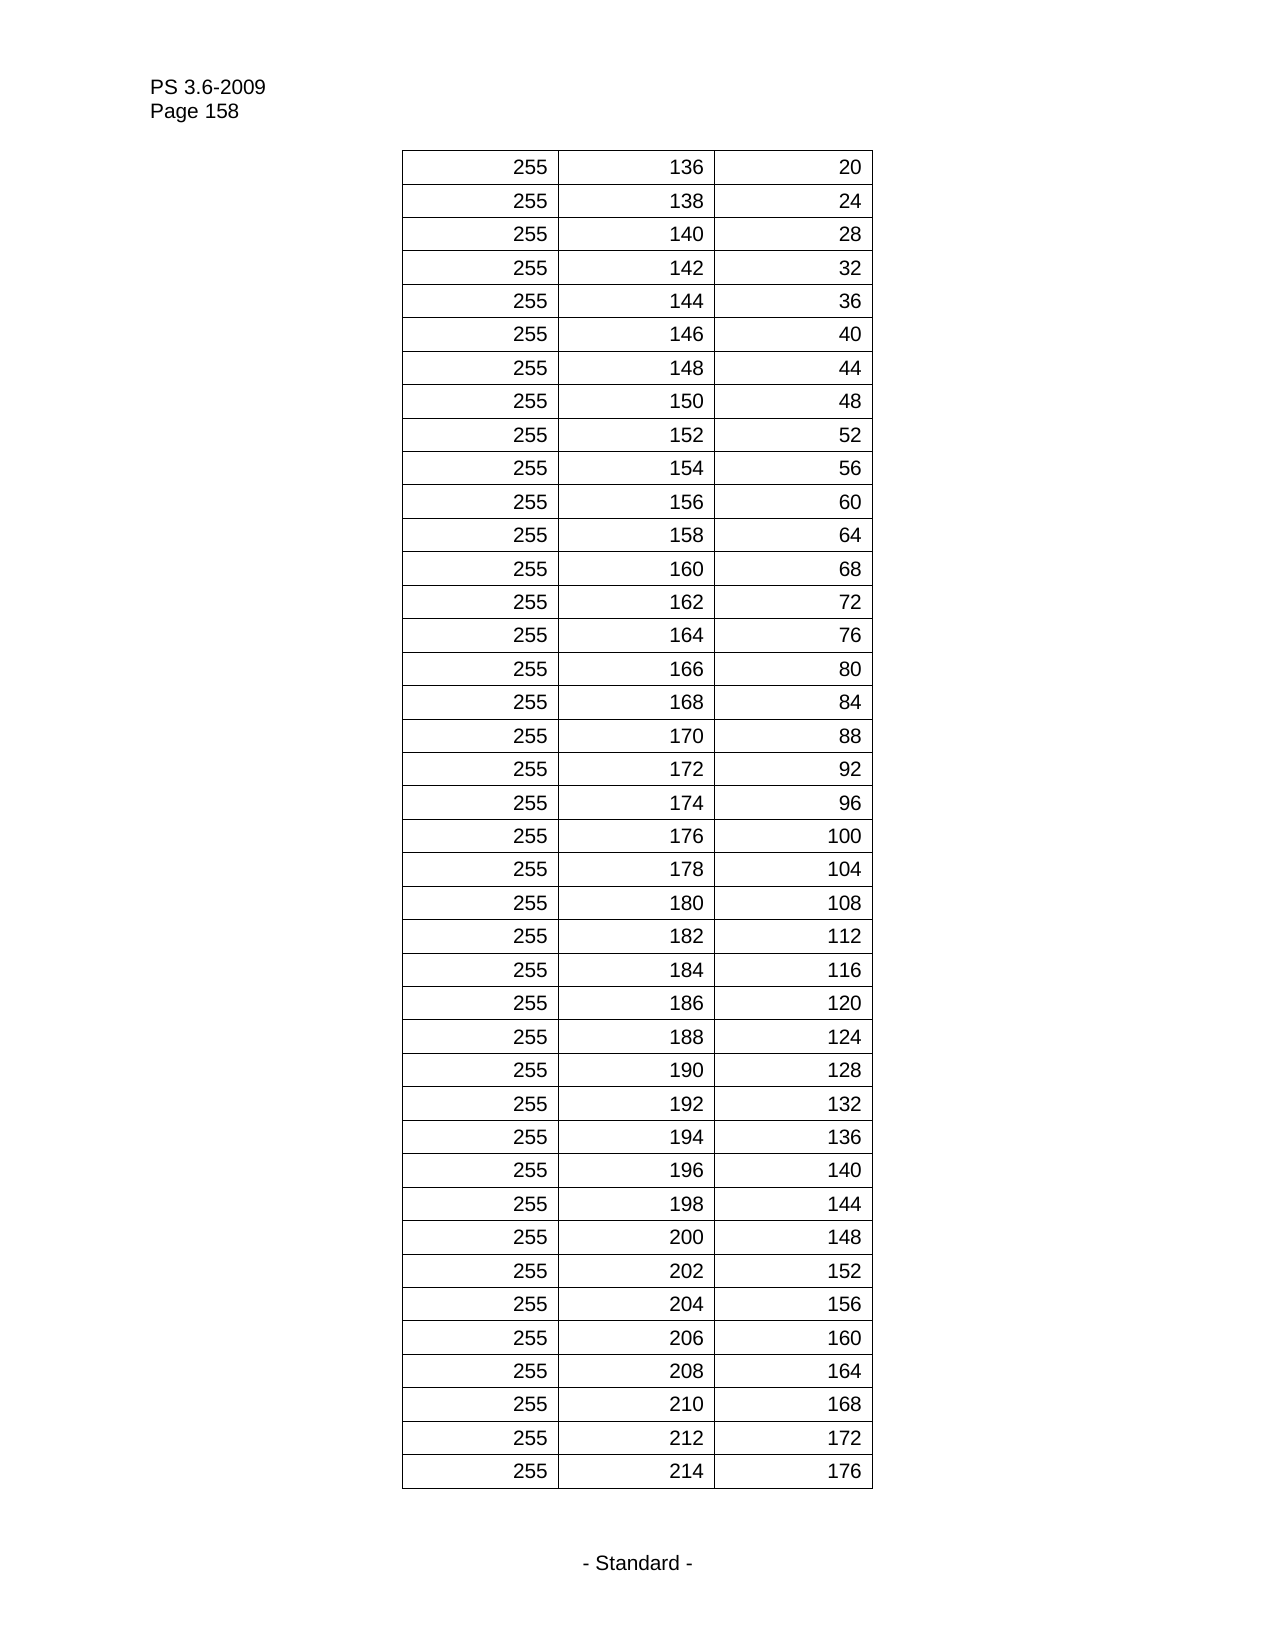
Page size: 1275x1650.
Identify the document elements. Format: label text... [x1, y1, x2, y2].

table_cell 24 [715, 185, 872, 217]
table_cell 142 [559, 251, 714, 284]
table_cell 255 [403, 151, 558, 183]
table_cell 144 [559, 285, 714, 317]
table_cell 160 [559, 552, 714, 585]
table_cell 120 [715, 987, 872, 1019]
table_cell 255 [403, 452, 558, 484]
table_cell 206 [559, 1321, 714, 1354]
table_cell 150 [559, 385, 714, 417]
table_cell 156 [559, 485, 714, 518]
table_cell 168 [559, 686, 714, 718]
table_cell 60 [715, 485, 872, 518]
table_cell 202 [559, 1255, 714, 1287]
table_cell 255 [403, 1455, 558, 1487]
table_cell 48 [715, 385, 872, 417]
table_cell 198 [559, 1188, 714, 1220]
table_cell 138 [559, 185, 714, 217]
table_cell 178 [559, 853, 714, 886]
table_cell 92 [715, 753, 872, 785]
table_cell 255 [403, 987, 558, 1019]
table_cell 255 [403, 786, 558, 819]
table_cell 76 [715, 619, 872, 652]
table_cell 28 [715, 218, 872, 250]
table_cell 56 [715, 452, 872, 484]
table_cell 176 [715, 1455, 872, 1487]
table_cell 20 [715, 151, 872, 183]
table_cell 154 [559, 452, 714, 484]
table_cell 144 [715, 1188, 872, 1220]
table_cell 162 [559, 586, 714, 618]
table_cell 132 [715, 1087, 872, 1120]
table_cell 52 [715, 419, 872, 451]
table_cell 255 [403, 318, 558, 351]
table_cell 88 [715, 720, 872, 752]
table_cell 255 [403, 720, 558, 752]
table_cell 174 [559, 786, 714, 819]
table_cell 170 [559, 720, 714, 752]
table_cell 124 [715, 1020, 872, 1053]
table_cell 255 [403, 619, 558, 652]
table_cell 164 [559, 619, 714, 652]
table_cell 194 [559, 1121, 714, 1153]
table_cell 255 [403, 954, 558, 986]
table_cell 136 [715, 1121, 872, 1153]
table_cell 255 [403, 352, 558, 384]
table_cell 186 [559, 987, 714, 1019]
table_cell 208 [559, 1355, 714, 1387]
table_cell 160 [715, 1321, 872, 1354]
table_cell 72 [715, 586, 872, 618]
table_cell 64 [715, 519, 872, 551]
table_cell 140 [715, 1154, 872, 1187]
table_cell 32 [715, 251, 872, 284]
table_cell 108 [715, 887, 872, 919]
table_cell 196 [559, 1154, 714, 1187]
table_cell 84 [715, 686, 872, 718]
table_cell 255 [403, 686, 558, 718]
table_cell 40 [715, 318, 872, 351]
table_cell 136 [559, 151, 714, 183]
table_cell 180 [559, 887, 714, 919]
table_cell 188 [559, 1020, 714, 1053]
table_cell 255 [403, 1422, 558, 1454]
table_cell 255 [403, 586, 558, 618]
table_cell 255 [403, 653, 558, 685]
table_cell 255 [403, 753, 558, 785]
table_cell 192 [559, 1087, 714, 1120]
table_cell 255 [403, 218, 558, 250]
table_cell 212 [559, 1422, 714, 1454]
table_cell 255 [403, 552, 558, 585]
table_cell 255 [403, 419, 558, 451]
table_cell 210 [559, 1388, 714, 1421]
table_cell 190 [559, 1054, 714, 1086]
table_cell 36 [715, 285, 872, 317]
table_cell 255 [403, 251, 558, 284]
table_cell 44 [715, 352, 872, 384]
table_cell 80 [715, 653, 872, 685]
table_cell 255 [403, 1020, 558, 1053]
table_cell 255 [403, 385, 558, 417]
table_cell 255 [403, 1221, 558, 1253]
table_cell 172 [559, 753, 714, 785]
table_cell 255 [403, 887, 558, 919]
table_cell 100 [715, 820, 872, 852]
table_cell 255 [403, 1388, 558, 1421]
table_cell 255 [403, 1355, 558, 1387]
table_cell 255 [403, 1321, 558, 1354]
table_cell 148 [559, 352, 714, 384]
table_cell 152 [715, 1255, 872, 1287]
table_cell 255 [403, 185, 558, 217]
table_cell 255 [403, 920, 558, 952]
table_cell 255 [403, 1255, 558, 1287]
table_cell 255 [403, 1288, 558, 1320]
table_cell 140 [559, 218, 714, 250]
table_cell 255 [403, 519, 558, 551]
table_cell 255 [403, 285, 558, 317]
table_cell 176 [559, 820, 714, 852]
table_cell 204 [559, 1288, 714, 1320]
table_cell 184 [559, 954, 714, 986]
table_cell 200 [559, 1221, 714, 1253]
table_cell 164 [715, 1355, 872, 1387]
table_cell 146 [559, 318, 714, 351]
table_cell 255 [403, 853, 558, 886]
table_cell 128 [715, 1054, 872, 1086]
table_cell 255 [403, 1121, 558, 1153]
table_cell 182 [559, 920, 714, 952]
table_cell 104 [715, 853, 872, 886]
table_cell 166 [559, 653, 714, 685]
table_cell 156 [715, 1288, 872, 1320]
table_cell 116 [715, 954, 872, 986]
table_cell 152 [559, 419, 714, 451]
table_cell 255 [403, 1154, 558, 1187]
table_cell 172 [715, 1422, 872, 1454]
table_cell 255 [403, 1054, 558, 1086]
table_cell 255 [403, 1188, 558, 1220]
table_cell 255 [403, 1087, 558, 1120]
table_cell 255 [403, 820, 558, 852]
table_cell 68 [715, 552, 872, 585]
table_cell 148 [715, 1221, 872, 1253]
table_cell 158 [559, 519, 714, 551]
table_cell 96 [715, 786, 872, 819]
table_cell 214 [559, 1455, 714, 1487]
table_cell 168 [715, 1388, 872, 1421]
table_cell 112 [715, 920, 872, 952]
table_cell 255 [403, 485, 558, 518]
